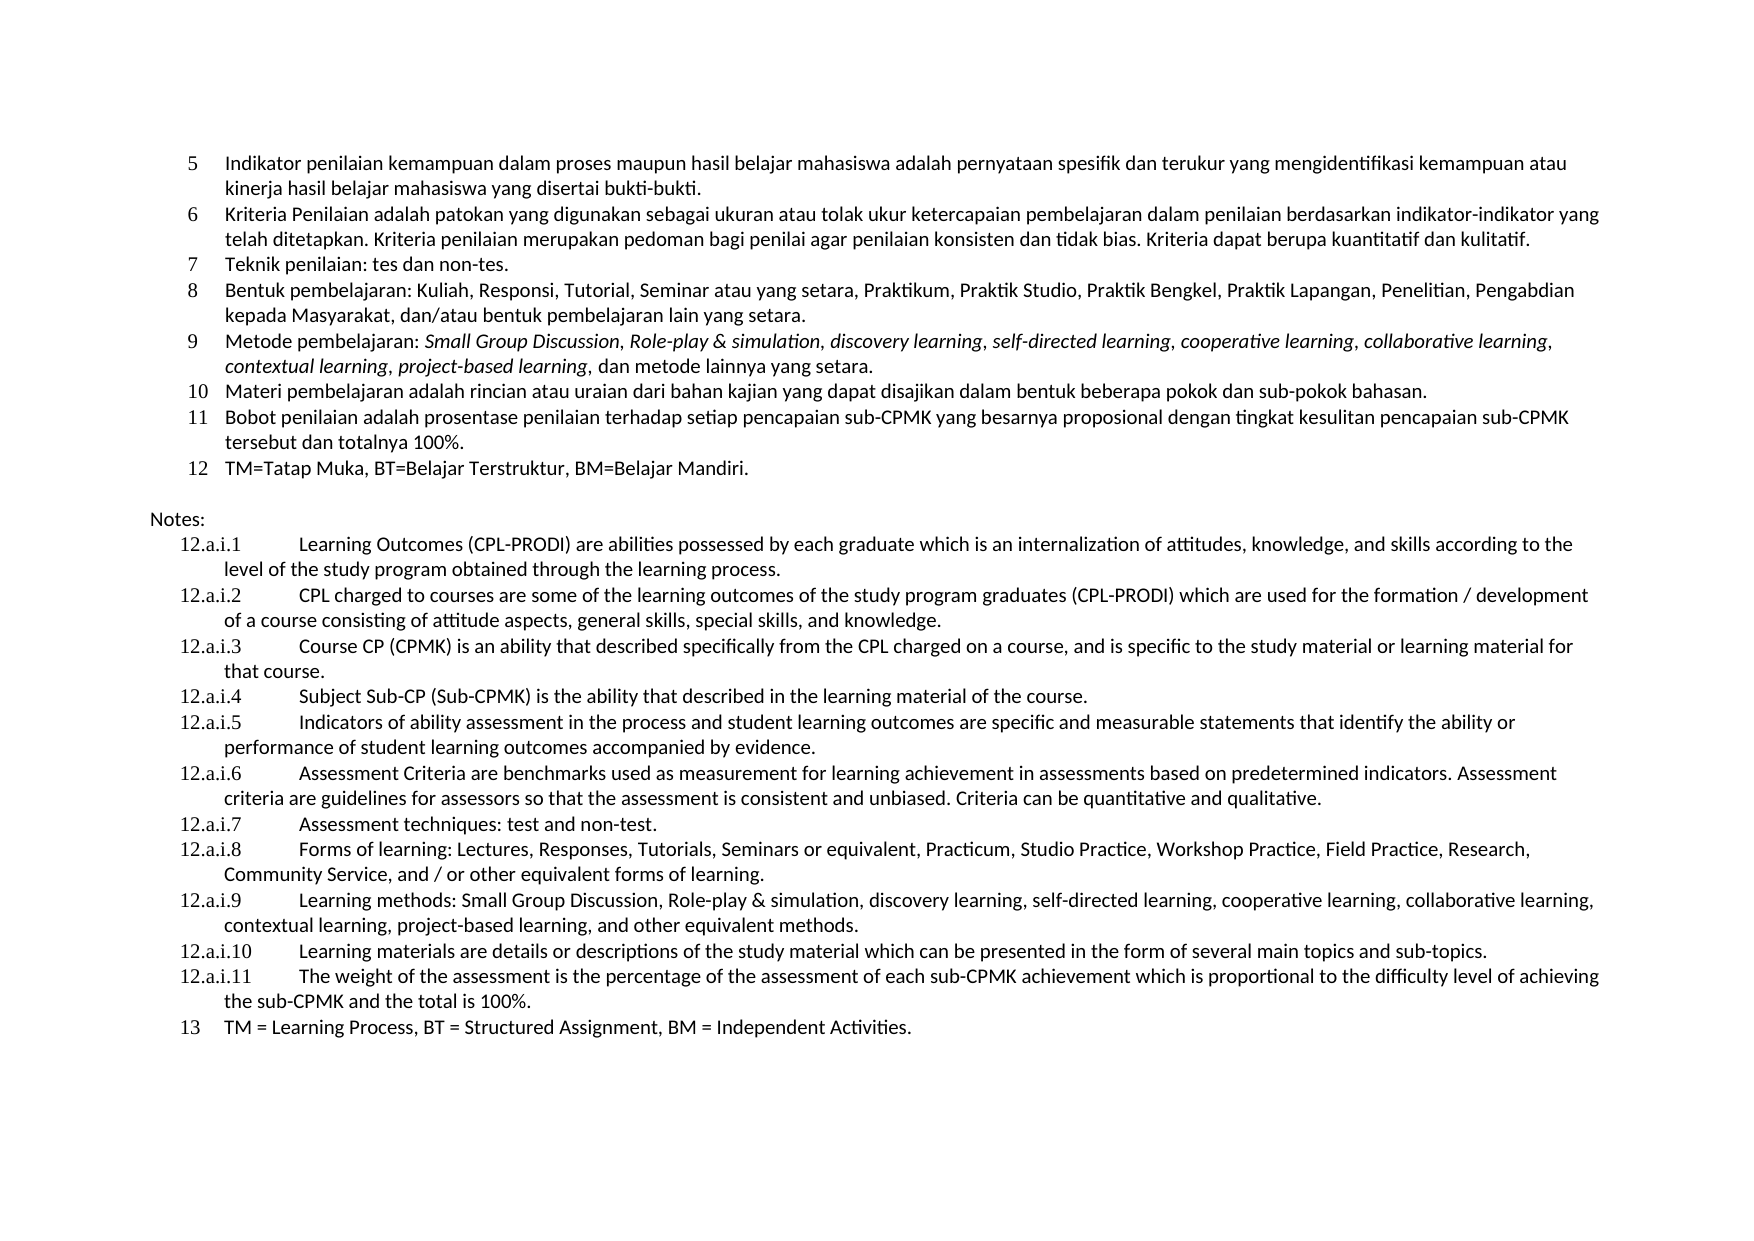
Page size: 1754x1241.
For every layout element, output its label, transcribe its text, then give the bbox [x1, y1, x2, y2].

list Learning Outcomes (CPL-PRODI) are abilities possessed by each graduate which is an internalization of attitudes, knowledge, and skills according to the level of the study program obtained through the learning process. [179, 531, 1604, 582]
text Notes: [150, 506, 1604, 531]
list Assessment Criteria are benchmarks used as measurement for learning achievement in assessments based on predetermined indicators. Assessment criteria are guidelines for assessors so that the assessment is consistent and unbiased. Criteria can be quantitative and qualitative. [179, 760, 1604, 811]
list Teknik penilaian: tes dan non-tes. [187, 252, 1604, 277]
list TM=Tatap Muka, BT=Belajar Terstruktur, BM=Belajar Mandiri. [187, 455, 1604, 480]
list Indicators of ability assessment in the process and student learning outcomes are specific and measurable statements that identify the ability or performance of student learning outcomes accompanied by evidence. [179, 709, 1604, 760]
list Forms of learning: Lectures, Responses, Tutorials, Seminars or equivalent, Practicum, Studio Practice, Workshop Practice, Field Practice, Research, Community Service, and / or other equivalent forms of learning. [179, 836, 1604, 887]
list Materi pembelajaran adalah rincian atau uraian dari bahan kajian yang dapat disajikan dalam bentuk beberapa pokok dan sub-pokok bahasan. [187, 379, 1604, 404]
list Kriteria Penilaian adalah patokan yang digunakan sebagai ukuran atau tolak ukur ketercapaian pembelajaran dalam penilaian berdasarkan indikator-indikator yang telah ditetapkan. Kriteria penilaian merupakan pedoman bagi penilai agar penilaian konsisten dan tidak bias. Kriteria dapat berupa kuantitatif dan kulitatif. [187, 201, 1604, 252]
list Learning materials are details or descriptions of the study material which can be presented in the form of several main topics and sub-topics. [179, 938, 1604, 963]
list Bobot penilaian adalah prosentase penilaian terhadap setiap pencapaian sub-CPMK yang besarnya proposional dengan tingkat kesulitan pencapaian sub-CPMK tersebut dan totalnya 100%. [187, 404, 1604, 455]
list Indikator penilaian kemampuan dalam proses maupun hasil belajar mahasiswa adalah pernyataan spesifik dan terukur yang mengidentifikasi kemampuan atau kinerja hasil belajar mahasiswa yang disertai bukti-bukti. [187, 150, 1604, 201]
list CPL charged to courses are some of the learning outcomes of the study program graduates (CPL-PRODI) which are used for the formation / development of a course consisting of attitude aspects, general skills, special skills, and knowledge. [179, 582, 1604, 633]
list TM = Learning Process, BT = Structured Assignment, BM = Independent Activities. [179, 1014, 1604, 1039]
list The weight of the assessment is the percentage of the assessment of each sub-CPMK achievement which is proportional to the difficulty level of achieving the sub-CPMK and the total is 100%. [179, 963, 1604, 1014]
list Metode pembelajaran: Small Group Discussion, Role-play & simulation, discovery learning, self-directed learning, cooperative learning, collaborative learning, contextual learning, project-based learning, dan metode lainnya yang setara. [187, 328, 1604, 379]
list Subject Sub-CP (Sub-CPMK) is the ability that described in the learning material of the course. [179, 684, 1604, 709]
list Bentuk pembelajaran: Kuliah, Responsi, Tutorial, Seminar atau yang setara, Praktikum, Praktik Studio, Praktik Bengkel, Praktik Lapangan, Penelitian, Pengabdian kepada Masyarakat, dan/atau bentuk pembelajaran lain yang setara. [187, 277, 1604, 328]
list Learning methods: Small Group Discussion, Role-play & simulation, discovery learning, self-directed learning, cooperative learning, collaborative learning, contextual learning, project-based learning, and other equivalent methods. [179, 887, 1604, 938]
list Course CP (CPMK) is an ability that described specifically from the CPL charged on a course, and is specific to the study material or learning material for that course. [179, 633, 1604, 684]
list Assessment techniques: test and non-test. [179, 811, 1604, 836]
